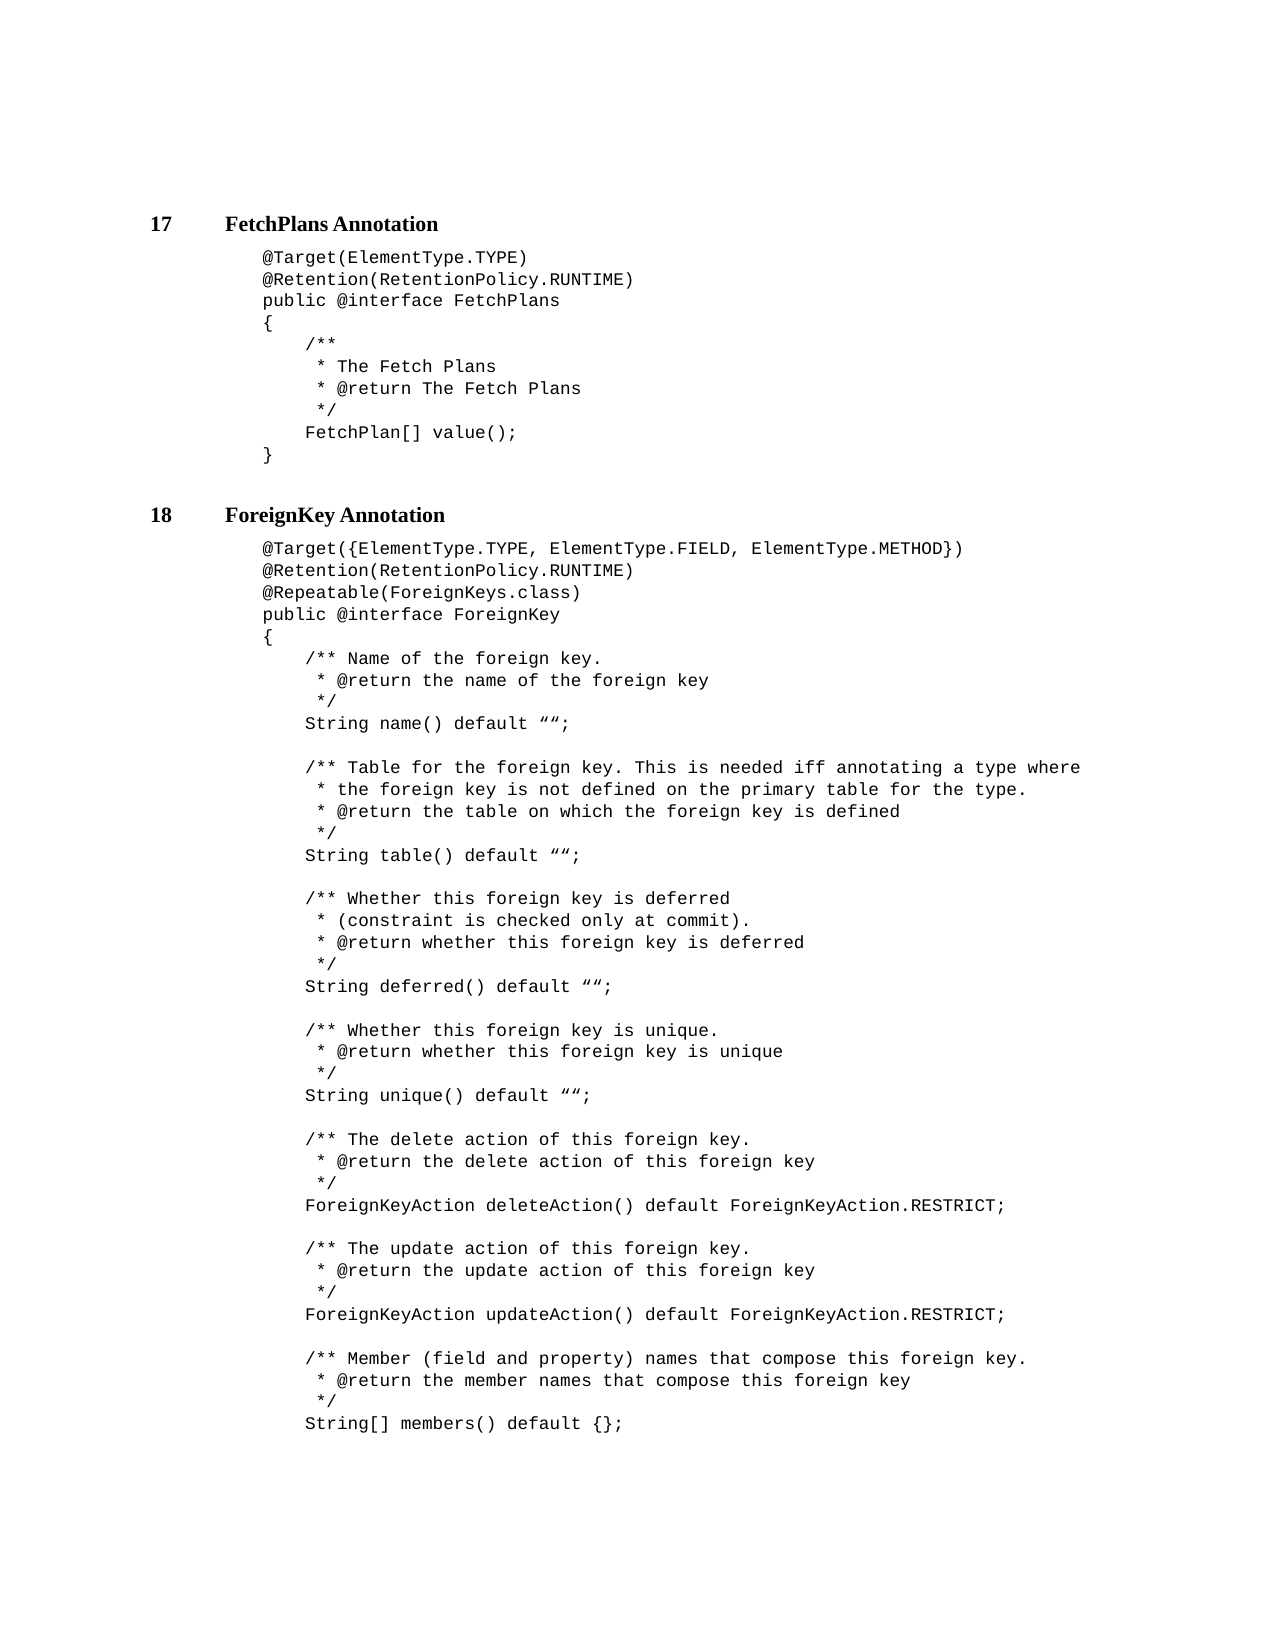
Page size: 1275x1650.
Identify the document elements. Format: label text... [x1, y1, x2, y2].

text */ [262, 1391, 1125, 1413]
text } [262, 443, 1125, 465]
text @Retention(RetentionPolicy.RUNTIME) [262, 268, 1125, 290]
text */ [262, 954, 1125, 976]
text FetchPlan[] value(); [262, 421, 1125, 443]
text /** The delete action of this foreign key. [262, 1129, 1125, 1151]
text * @return the member names that compose this foreign key [262, 1369, 1125, 1391]
text * The Fetch Plans [262, 356, 1125, 378]
text /** Table for the foreign key. This is needed iff annotating a type where [262, 757, 1125, 779]
text * @return The Fetch Plans [262, 378, 1125, 399]
text */ [262, 691, 1125, 713]
text * @return whether this foreign key is deferred [262, 932, 1125, 954]
text * @return the name of the foreign key [262, 669, 1125, 691]
text { [262, 626, 1125, 647]
text * @return the delete action of this foreign key [262, 1151, 1125, 1172]
text { [262, 312, 1125, 334]
text String deferred() default ““; [262, 976, 1125, 997]
text * @return whether this foreign key is unique [262, 1041, 1125, 1063]
text */ [262, 399, 1125, 421]
text /** The update action of this foreign key. [262, 1238, 1125, 1260]
text * @return the update action of this foreign key [262, 1260, 1125, 1282]
text * @return the table on which the foreign key is defined [262, 801, 1125, 822]
text /** Whether this foreign key is deferred [262, 888, 1125, 910]
text public @interface FetchPlans [262, 290, 1125, 312]
text /** [262, 334, 1125, 356]
subtitle ForeignKey Annotation [150, 502, 1125, 528]
text public @interface ForeignKey [262, 604, 1125, 626]
text */ [262, 822, 1125, 844]
text @Retention(RetentionPolicy.RUNTIME) [262, 560, 1125, 582]
text ForeignKeyAction deleteAction() default ForeignKeyAction.RESTRICT; [262, 1194, 1125, 1216]
text String table() default ““; [262, 844, 1125, 866]
text ForeignKeyAction updateAction() default ForeignKeyAction.RESTRICT; [262, 1304, 1125, 1326]
text String unique() default ““; [262, 1085, 1125, 1107]
text @Target(ElementType.TYPE) [262, 246, 1125, 268]
text */ [262, 1282, 1125, 1304]
subtitle FetchPlans Annotation [150, 210, 1125, 236]
text String[] members() default {}; [262, 1413, 1125, 1435]
text * the foreign key is not defined on the primary table for the type. [262, 779, 1125, 801]
text /** Member (field and property) names that compose this foreign key. [262, 1347, 1125, 1369]
text */ [262, 1063, 1125, 1085]
text @Target({ElementType.TYPE, ElementType.FIELD, ElementType.METHOD}) [262, 538, 1125, 560]
text * (constraint is checked only at commit). [262, 910, 1125, 932]
text /** Whether this foreign key is unique. [262, 1019, 1125, 1041]
text @Repeatable(ForeignKeys.class) [262, 582, 1125, 604]
text String name() default ““; [262, 713, 1125, 735]
text /** Name of the foreign key. [262, 647, 1125, 669]
text */ [262, 1172, 1125, 1194]
